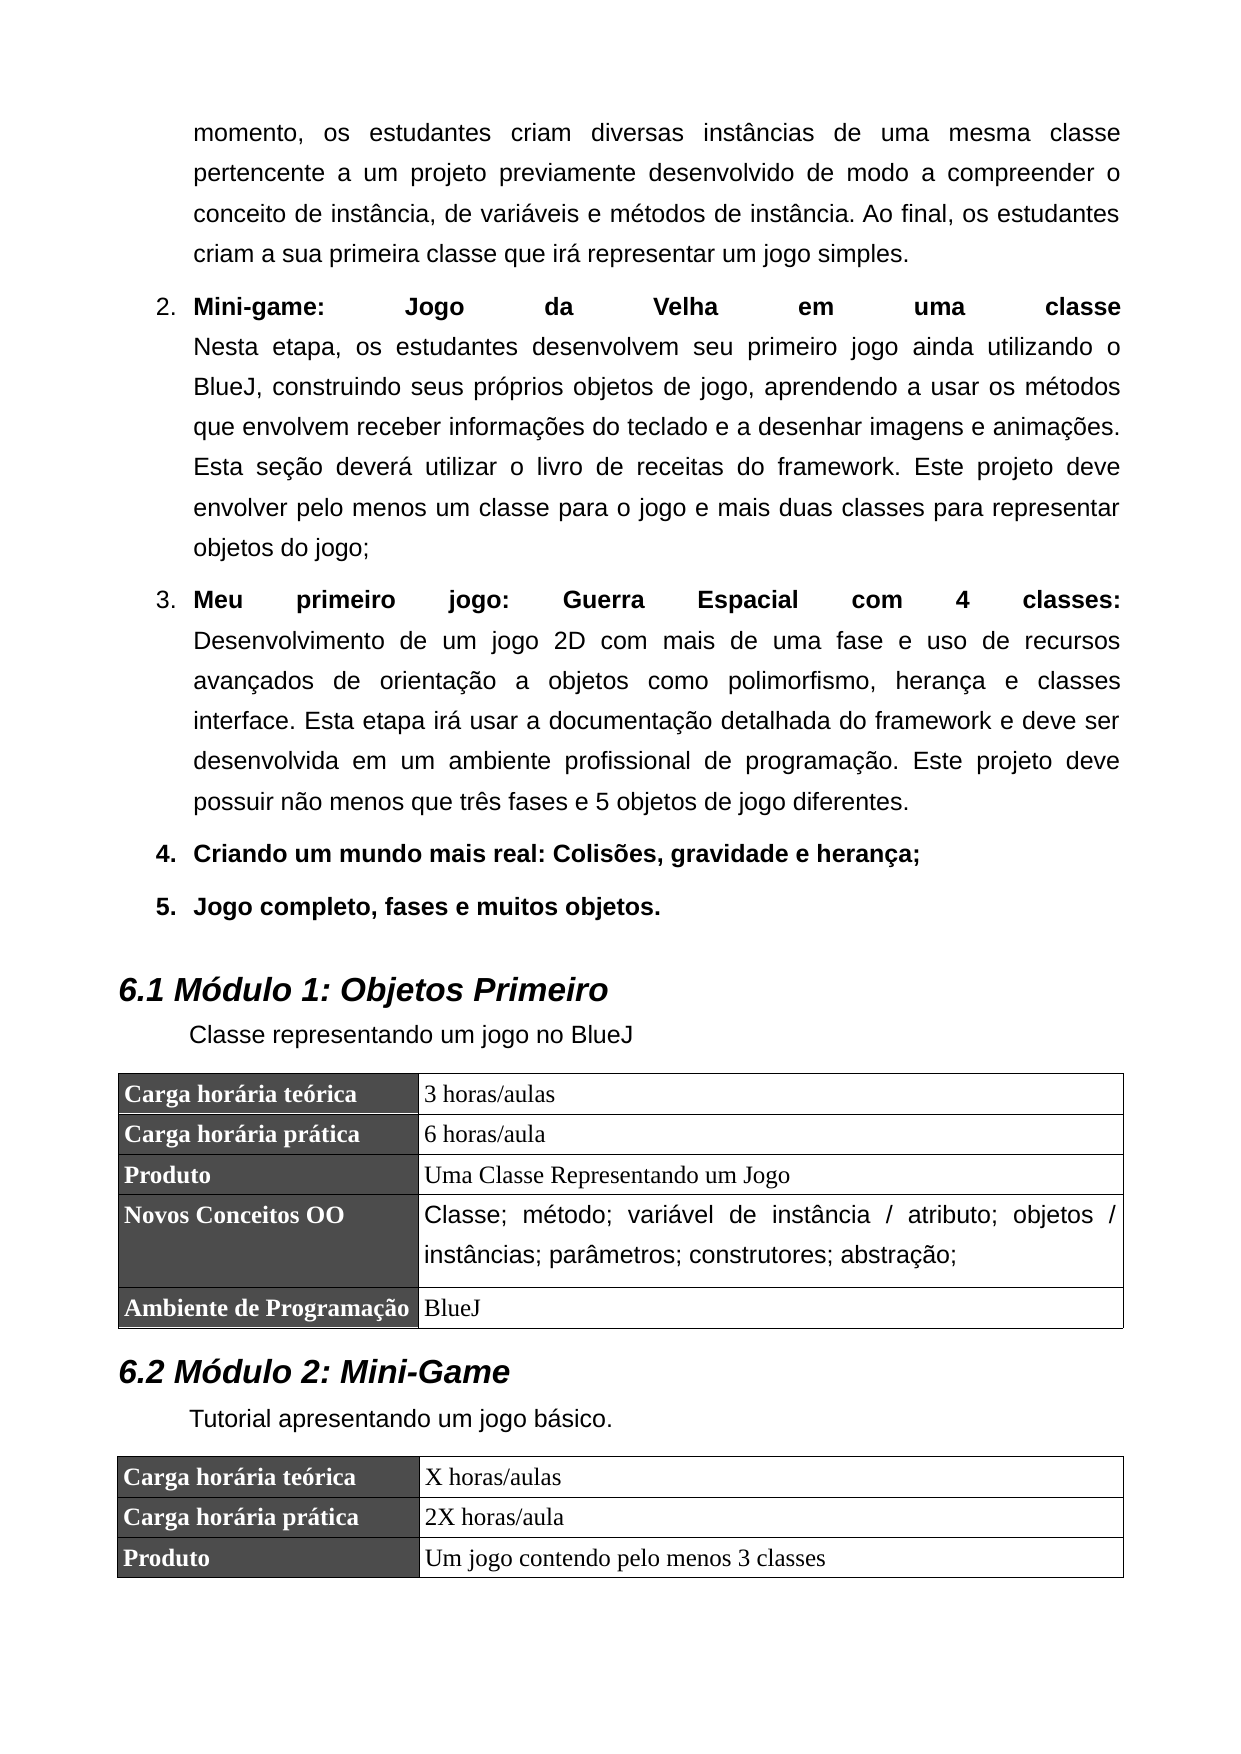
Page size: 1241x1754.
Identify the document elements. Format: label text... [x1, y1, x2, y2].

text Classe representando um jogo no BlueJ [118, 1021, 1122, 1049]
subtitle 6.1 Módulo 1: Objetos Primeiro [118, 969, 1122, 1008]
subtitle 6.2 Módulo 2: Mini-Game [118, 1353, 1122, 1391]
table_cell 6 horas/aula [419, 1115, 1123, 1154]
table_header Carga horária teórica [118, 1457, 419, 1497]
table_cell Classe; método; variável de instância / atributo; objetos / instâncias; parâmetros; construtores; abstração; [419, 1195, 1123, 1287]
list momento, os estudantes criam diversas instâncias de uma mesma classe pertencente a um projeto previamente desenvolvido de modo a compreender o conceito de instância, de variáveis e métodos de instância. Ao final, os estudantes criam a sua primeira classe que irá representar um jogo simples. [156, 118, 1122, 267]
table_cell Um jogo contendo pelo menos 3 classes [420, 1538, 1123, 1577]
table_cell 2X horas/aula [420, 1498, 1123, 1537]
list Mini-game: Jogo da Velha em uma classe Nesta etapa, os estudantes desenvolvem seu primeiro jogo ainda utilizando o BlueJ, construindo seus próprios objetos de jogo, aprendendo a usar os métodos que envolvem receber informações do teclado e a desenhar imagens e animações. Esta seção deverá utilizar o livro de receitas do framework. Este projeto deve envolver pelo menos um classe para o jogo e mais duas classes para representar objetos do jogo; [156, 291, 1122, 561]
table_cell Uma Classe Representando um Jogo [419, 1155, 1123, 1194]
list Meu primeiro jogo: Guerra Espacial com 4 classes: Desenvolvimento de um jogo 2D com mais de uma fase e uso de recursos avançados de orientação a objetos como polimorfismo, herança e classes interface. Esta etapa irá usar a documentação detalhada do framework e deve ser desenvolvida em um ambiente profissional de programação. Este projeto deve possuir não menos que três fases e 5 objetos de jogo diferentes. [156, 585, 1122, 815]
list Criando um mundo mais real: Colisões, gravidade e herança; [156, 839, 1122, 868]
table_cell Ambiente de Programação [119, 1288, 418, 1327]
table_cell Carga horária prática [118, 1498, 419, 1537]
table_cell Produto [119, 1155, 418, 1194]
table_cell Novos Conceitos OO [119, 1195, 418, 1287]
list Jogo completo, fases e muitos objetos. [156, 892, 1122, 921]
table_cell Carga horária prática [119, 1115, 418, 1154]
table_cell Produto [118, 1538, 419, 1577]
text Tutorial apresentando um jogo básico. [118, 1403, 1122, 1432]
table_header X horas/aulas [420, 1457, 1123, 1497]
table_header 3 horas/aulas [419, 1074, 1123, 1113]
table_header Carga horária teórica [119, 1074, 418, 1113]
table_cell BlueJ [419, 1288, 1123, 1327]
